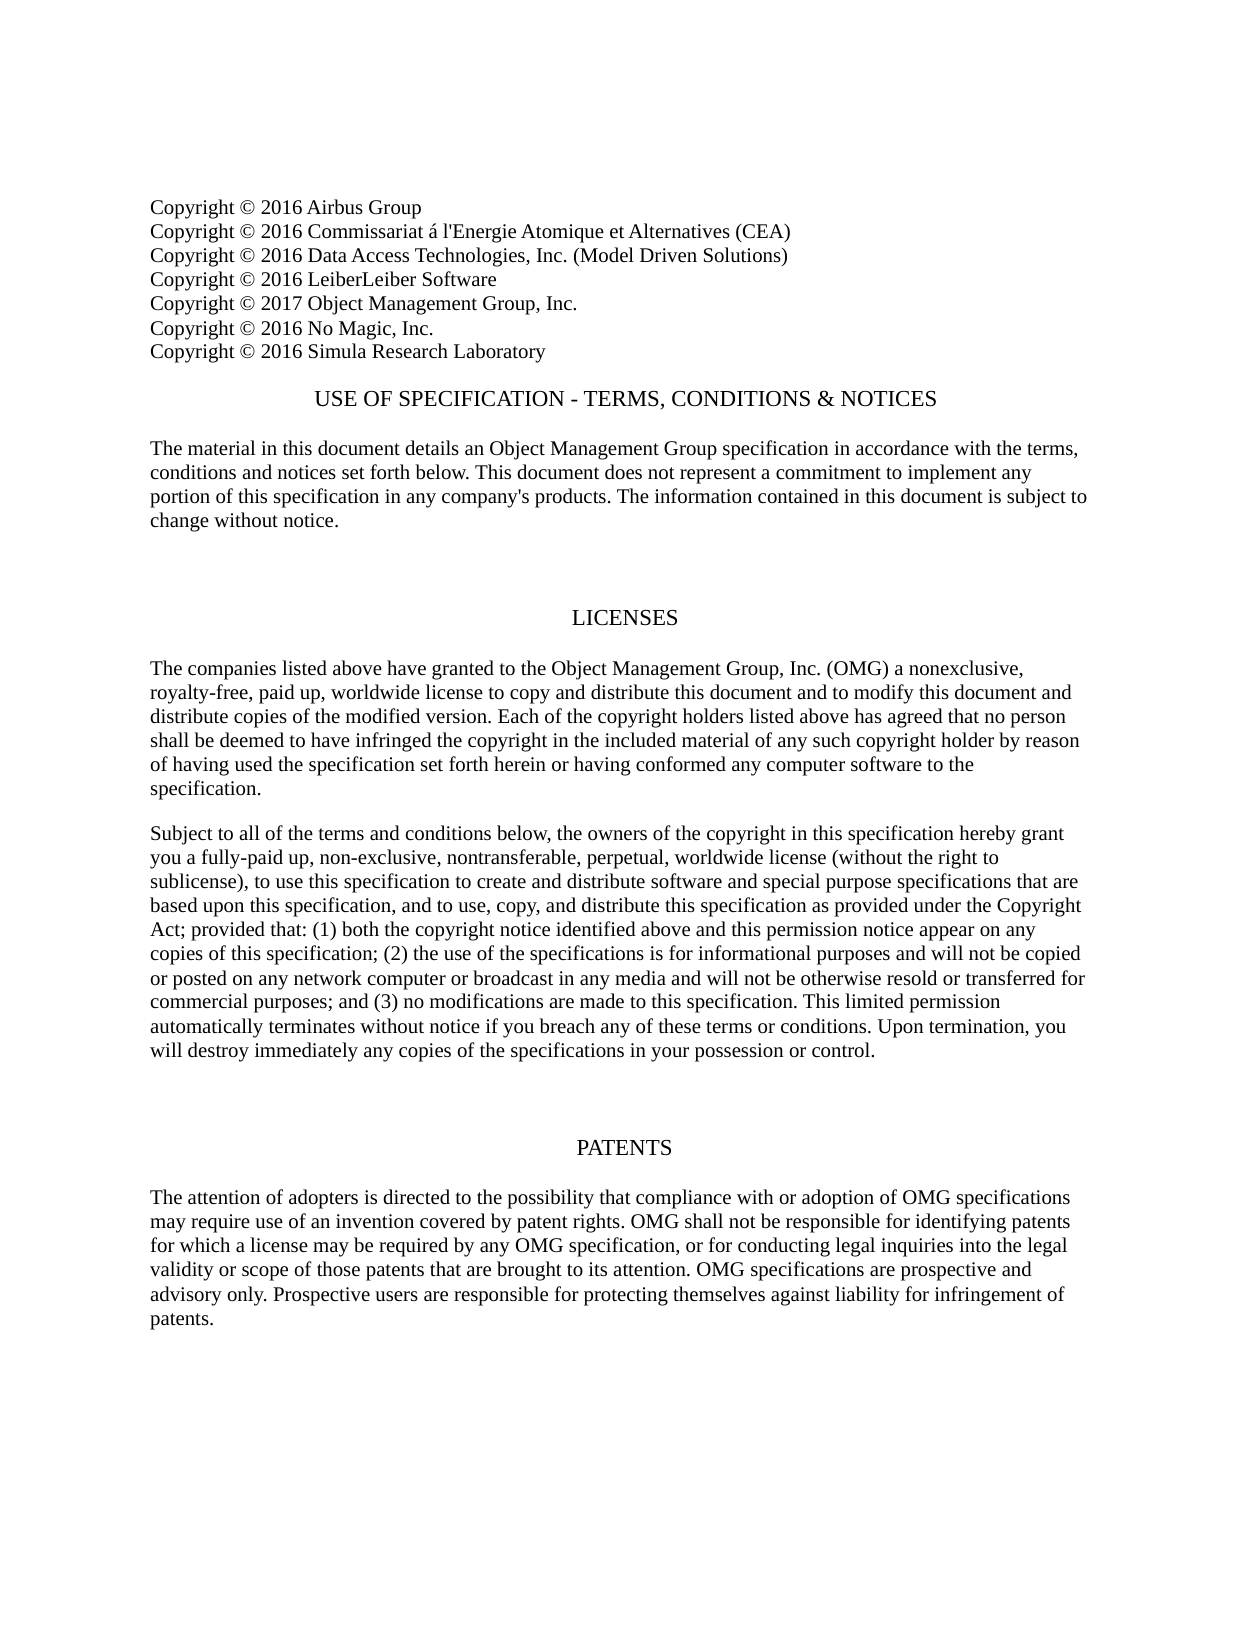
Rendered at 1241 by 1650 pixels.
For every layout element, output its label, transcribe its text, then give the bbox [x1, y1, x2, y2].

text Copyright © 2017 Object Management Group, Inc. [150, 291, 1091, 315]
text The companies listed above have granted to the Object Management Group, Inc. (OMG) a nonexclusive, royalty-free, paid up, worldwide license to copy and distribute this document and to modify this document and distribute copies of the modified version. Each of the copyright holders listed above has agreed that no person shall be deemed to have infringed the copyright in the included material of any such copyright holder by reason of having used the specification set forth herein or having conformed any computer software to the specification. [150, 656, 1091, 800]
text Copyright © 2016 LeiberLeiber Software [150, 267, 1091, 291]
text Copyright © 2016 No Magic, Inc. [150, 315, 1091, 339]
text PATENTS [158, 1134, 1091, 1160]
text Subject to all of the terms and conditions below, the owners of the copyright in this specification hereby grant you a fully-paid up, non-exclusive, nontransferable, perpetual, worldwide license (without the right to sublicense), to use this specification to create and distribute software and special purpose specifications that are based upon this specification, and to use, copy, and distribute this specification as provided under the Copyright Act; provided that: (1) both the copyright notice identified above and this permission notice appear on any copies of this specification; (2) the use of the specifications is for informational purposes and will not be copied or posted on any network computer or broadcast in any media and will not be otherwise resold or transferred for commercial purposes; and (3) no modifications are made to this specification. This limited permission automatically terminates without notice if you breach any of these terms or conditions. Upon termination, you will destroy immediately any copies of the specifications in your possession or control. [150, 821, 1091, 1062]
text The material in this document details an Object Management Group specification in accordance with the terms, conditions and notices set forth below. This document does not represent a commitment to implement any portion of this specification in any company's products. The information contained in this document is subject to change without notice. [150, 436, 1091, 532]
text Copyright © 2016 Data Access Technologies, Inc. (Model Driven Solutions) [150, 243, 1091, 267]
text LICENSES [159, 604, 1091, 631]
text USE OF SPECIFICATION - TERMS, CONDITIONS & NOTICES [161, 384, 1091, 411]
text Copyright © 2016 Simula Research Laboratory [150, 339, 1091, 363]
text Copyright © 2016 Airbus Group [150, 195, 1091, 219]
text Copyright © 2016 Commissariat á l'Energie Atomique et Alternatives (CEA) [150, 219, 1091, 243]
text The attention of adopters is directed to the possibility that compliance with or adoption of OMG specifications may require use of an invention covered by patent rights. OMG shall not be responsible for identifying patents for which a license may be required by any OMG specification, or for conducting legal inquiries into the legal validity or scope of those patents that are brought to its attention. OMG specifications are prospective and advisory only. Prospective users are responsible for protecting themselves against liability for infringement of patents. [150, 1185, 1091, 1329]
